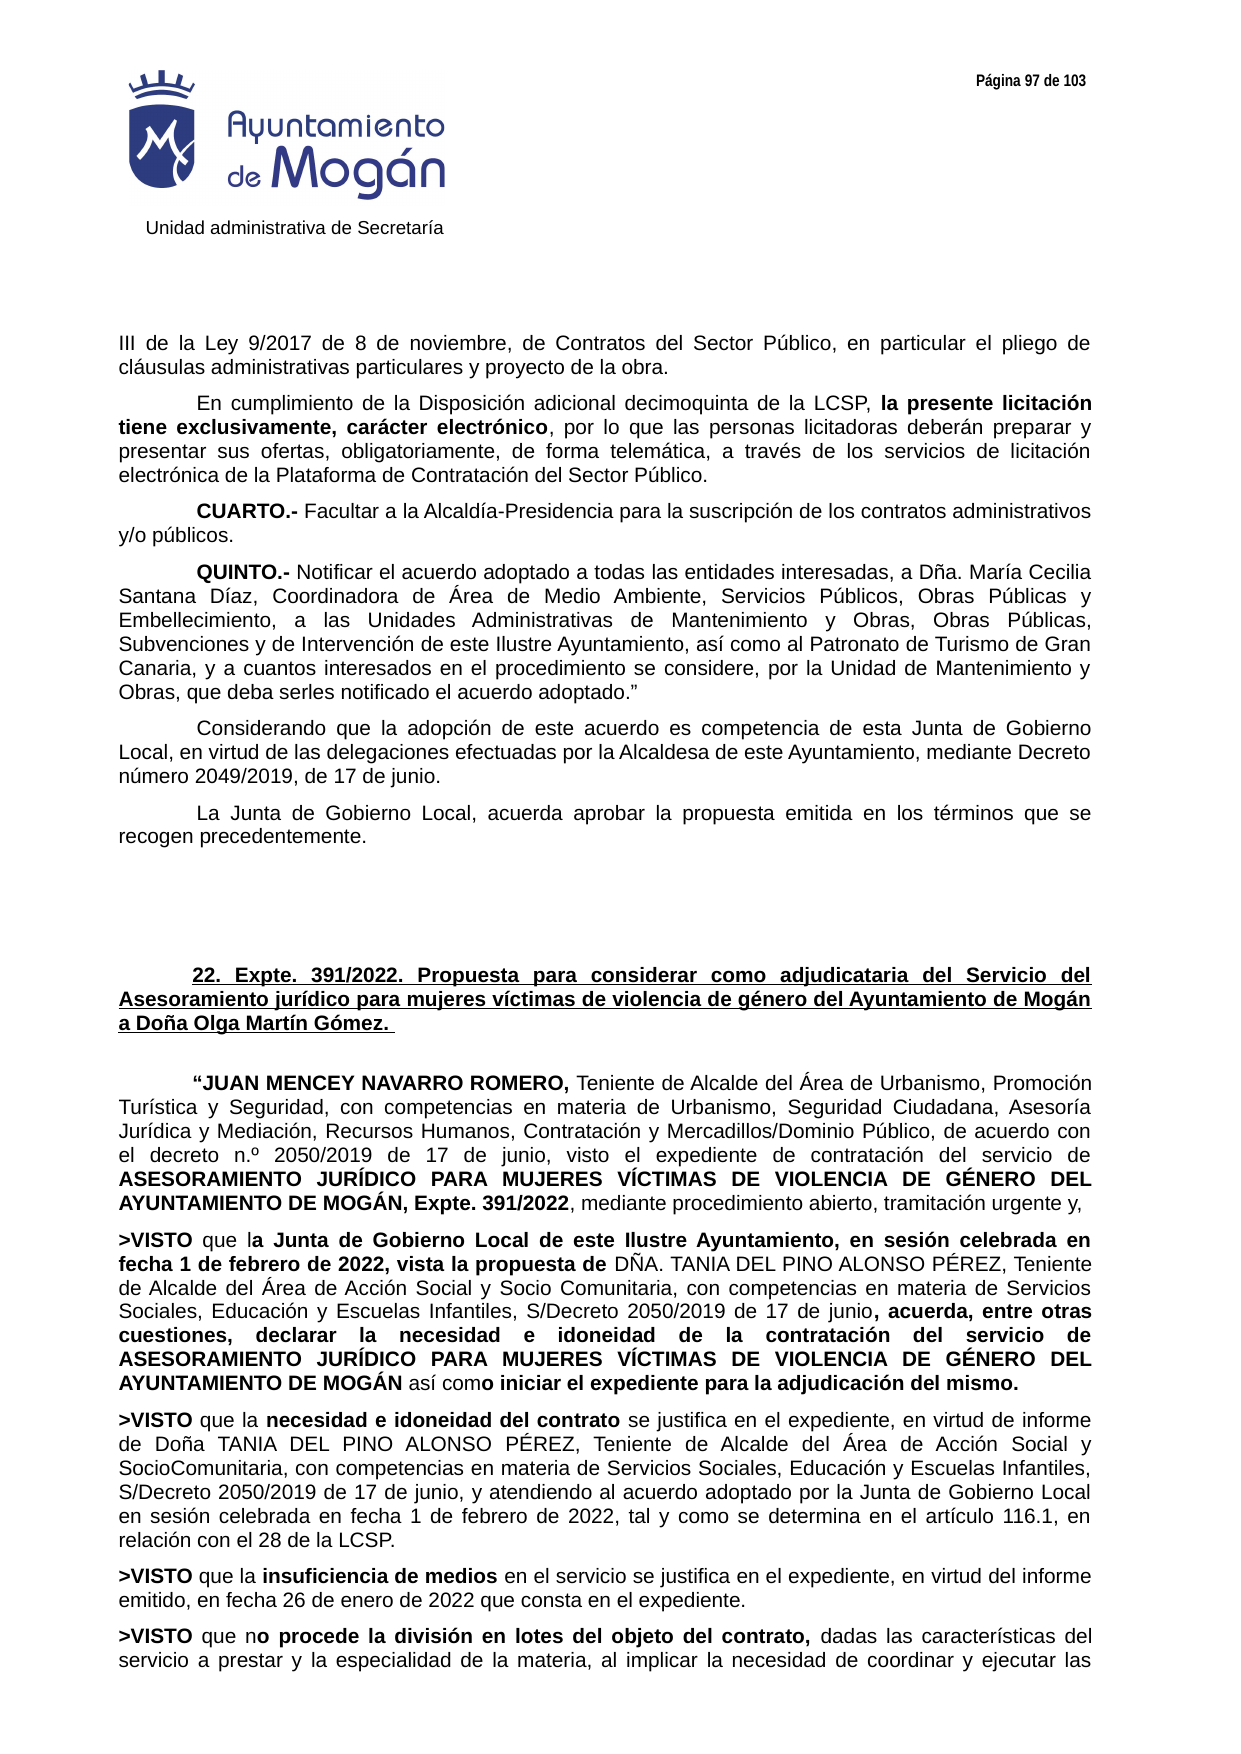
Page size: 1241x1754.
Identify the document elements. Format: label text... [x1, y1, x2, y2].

text CUARTO.- Facultar a la Alcaldía-Presidencia para la suscripción de los contratos administrativos y/o públicos. [118, 499, 1092, 547]
text >VISTO que la Junta de Gobierno Local de este Ilustre Ayuntamiento, en sesión celebrada en fecha 1 de febrero de 2022, vista la propuesta de DÑA. TANIA DEL PINO ALONSO PÉREZ, Teniente de Alcalde del Área de Acción Social y Socio Comunitaria, con competencias en materia de Servicios Sociales, Educación y Escuelas Infantiles, S/Decreto 2050/2019 de 17 de junio, acuerda, entre otras cuestiones, declarar la necesidad e idoneidad de la contratación del servicio de ASESORAMIENTO JURÍDICO PARA MUJERES VÍCTIMAS DE VIOLENCIA DE GÉNERO DEL AYUNTAMIENTO DE MOGÁN así como iniciar el expediente para la adjudicación del mismo. [118, 1227, 1092, 1395]
text >VISTO que la insuficiencia de medios en el servicio se justifica en el expediente, en virtud del informe emitido, en fecha 26 de enero de 2022 que consta en el expediente. [118, 1564, 1092, 1612]
text a Doña Olga Martín Gómez. [118, 1009, 1092, 1035]
text >VISTO que no procede la división en lotes del objeto del contrato, dadas las características del servicio a prestar y la especialidad de la materia, al implicar la necesidad de coordinar y ejecutar las [118, 1624, 1092, 1672]
text La Junta de Gobierno Local, acuerda aprobar la propuesta emitida en los términos que se recogen precedentemente. [118, 800, 1092, 848]
picture [128, 70, 445, 206]
text QUINTO.- Notificar el acuerdo adoptado a todas las entidades interesadas, a Dña. María Cecilia Santana Díaz, Coordinadora de Área de Medio Ambiente, Servicios Públicos, Obras Públicas y Embellecimiento, a las Unidades Administrativas de Mantenimiento y Obras, Obras Públicas, Subvenciones y de Intervención de este Ilustre Ayuntamiento, así como al Patronato de Turismo de Gran Canaria, y a cuantos interesados en el procedimiento se considere, por la Unidad de Mantenimiento y Obras, que deba serles notificado el acuerdo adoptado.” [118, 560, 1092, 703]
text En cumplimiento de la Disposición adicional decimoquinta de la LCSP, la presente licitación tiene exclusivamente, carácter electrónico, por lo que las personas licitadoras deberán preparar y presentar sus ofertas, obligatoriamente, de forma telemática, a través de los servicios de licitación electrónica de la Plataforma de Contratación del Sector Público. [118, 391, 1092, 487]
text 22. Expte. 391/2022. Propuesta para considerar como adjudicataria del Servicio del Asesoramiento jurídico para mujeres víctimas de violencia de género del Ayuntamiento de Mogán [118, 963, 1092, 1008]
text “JUAN MENCEY NAVARRO ROMERO, Teniente de Alcalde del Área de Urbanismo, Promoción Turística y Seguridad, con competencias en materia de Urbanismo, Seguridad Ciudadana, Asesoría Jurídica y Mediación, Recursos Humanos, Contratación y Mercadillos/Dominio Público, de acuerdo con el decreto n.º 2050/2019 de 17 de junio, visto el expediente de contratación del servicio de ASESORAMIENTO JURÍDICO PARA MUJERES VÍCTIMAS DE VIOLENCIA DE GÉNERO DEL AYUNTAMIENTO DE MOGÁN, Expte. 391/2022, mediante procedimiento abierto, tramitación urgente y, [118, 1071, 1092, 1215]
text Considerando que la adopción de este acuerdo es competencia de esta Junta de Gobierno Local, en virtud de las delegaciones efectuadas por la Alcaldesa de este Ayuntamiento, mediante Decreto número 2049/2019, de 17 de junio. [118, 716, 1092, 788]
text III de la Ley 9/2017 de 8 de noviembre, de Contratos del Sector Público, en particular el pliego de cláusulas administrativas particulares y proyecto de la obra. [118, 331, 1092, 378]
text >VISTO que la necesidad e idoneidad del contrato se justifica en el expediente, en virtud de informe de Doña TANIA DEL PINO ALONSO PÉREZ, Teniente de Alcalde del Área de Acción Social y SocioComunitaria, con competencias en materia de Servicios Sociales, Educación y Escuelas Infantiles, S/Decreto 2050/2019 de 17 de junio, y atendiendo al acuerdo adoptado por la Junta de Gobierno Local en sesión celebrada en fecha 1 de febrero de 2022, tal y como se determina en el artículo 116.1, en relación con el 28 de la LCSP. [118, 1408, 1092, 1551]
